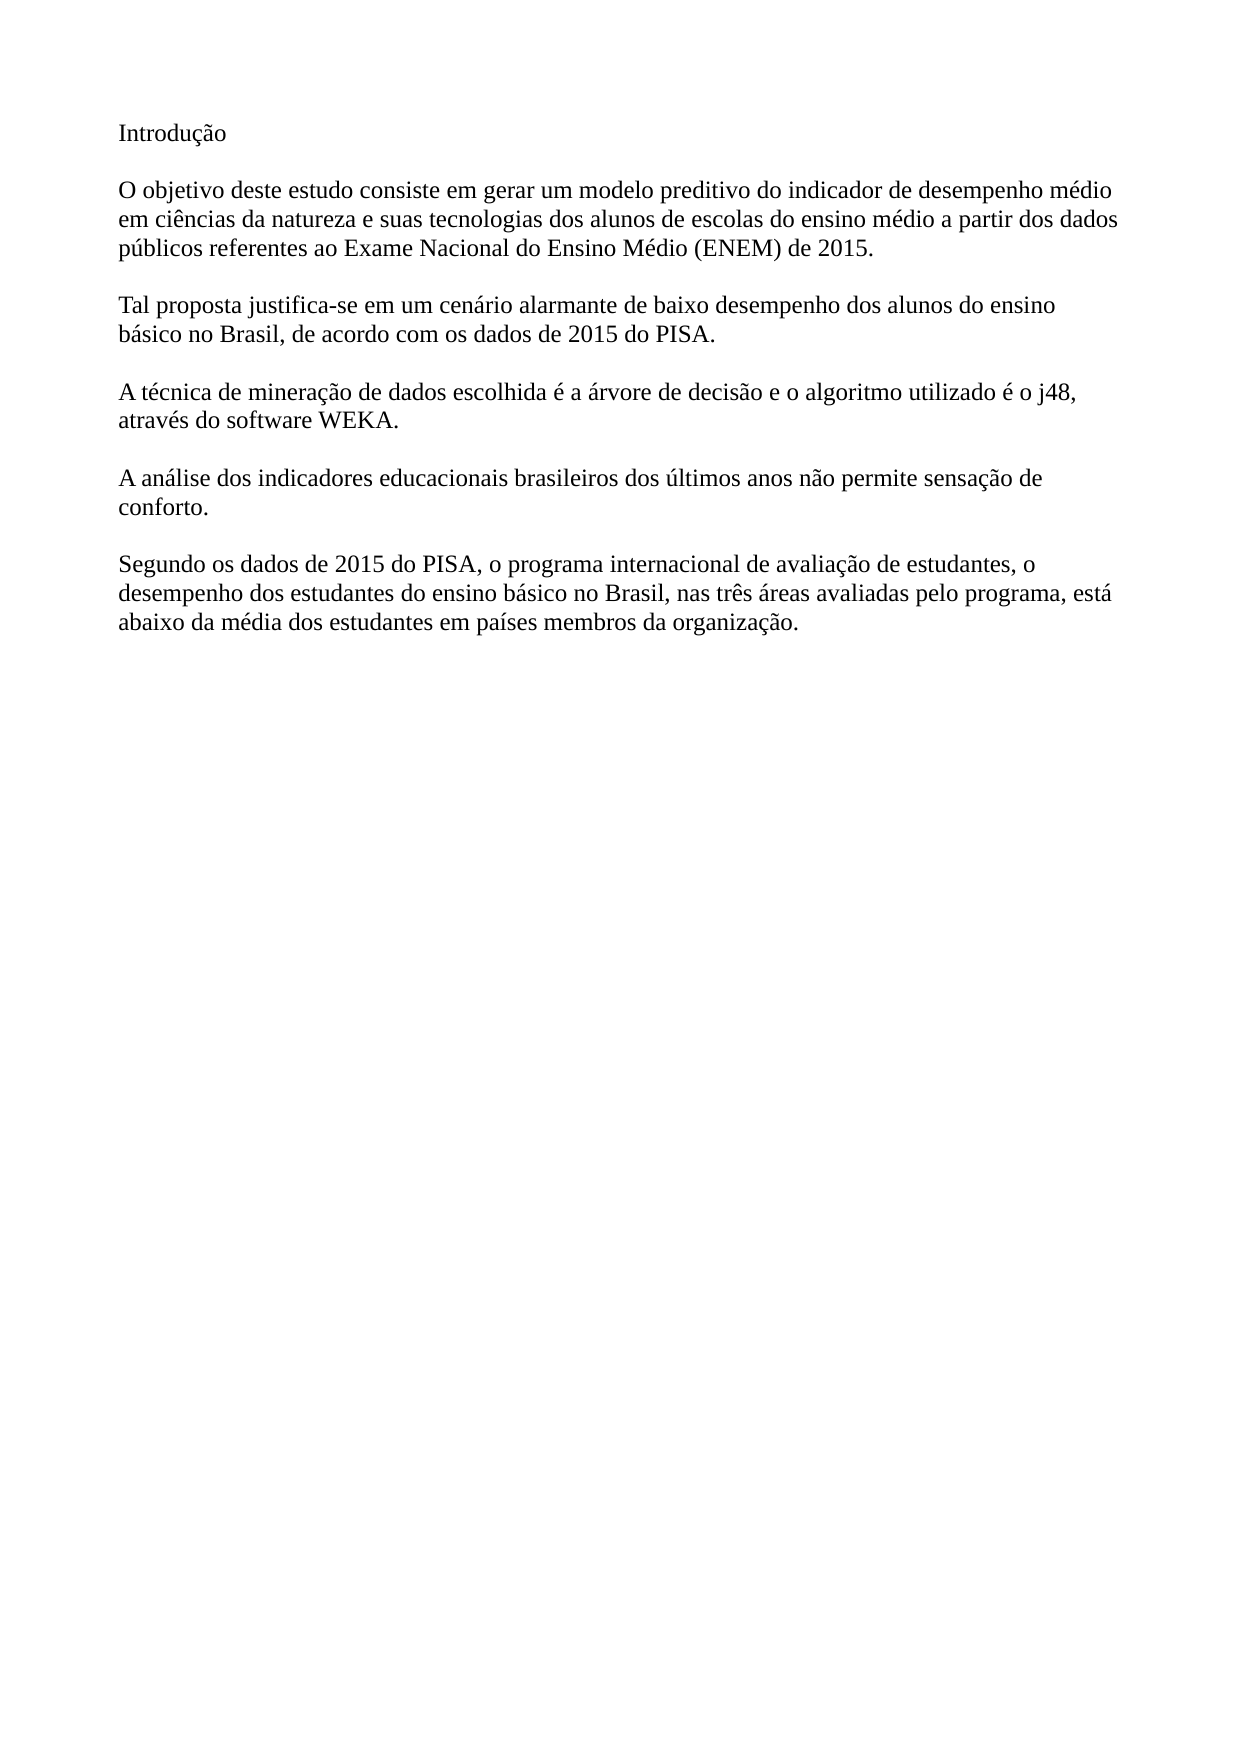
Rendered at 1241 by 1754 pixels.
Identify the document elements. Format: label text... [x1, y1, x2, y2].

text Segundo os dados de 2015 do PISA, o programa internacional de avaliação de estudantes, o desempenho dos estudantes do ensino básico no Brasil, nas três áreas avaliadas pelo programa, está abaixo da média dos estudantes em países membros da organização. [118, 549, 1122, 636]
text O objetivo deste estudo consiste em gerar um modelo preditivo do indicador de desempenho médio em ciências da natureza e suas tecnologias dos alunos de escolas do ensino médio a partir dos dados públicos referentes ao Exame Nacional do Ensino Médio (ENEM) de 2015. [118, 176, 1122, 262]
text Tal proposta justifica-se em um cenário alarmante de baixo desempenho dos alunos do ensino básico no Brasil, de acordo com os dados de 2015 do PISA. [118, 291, 1122, 348]
text A técnica de mineração de dados escolhida é a árvore de decisão e o algoritmo utilizado é o j48, através do software WEKA. [118, 377, 1122, 434]
text A análise dos indicadores educacionais brasileiros dos últimos anos não permite sensação de conforto. [118, 463, 1122, 521]
text Introdução [118, 118, 1122, 147]
